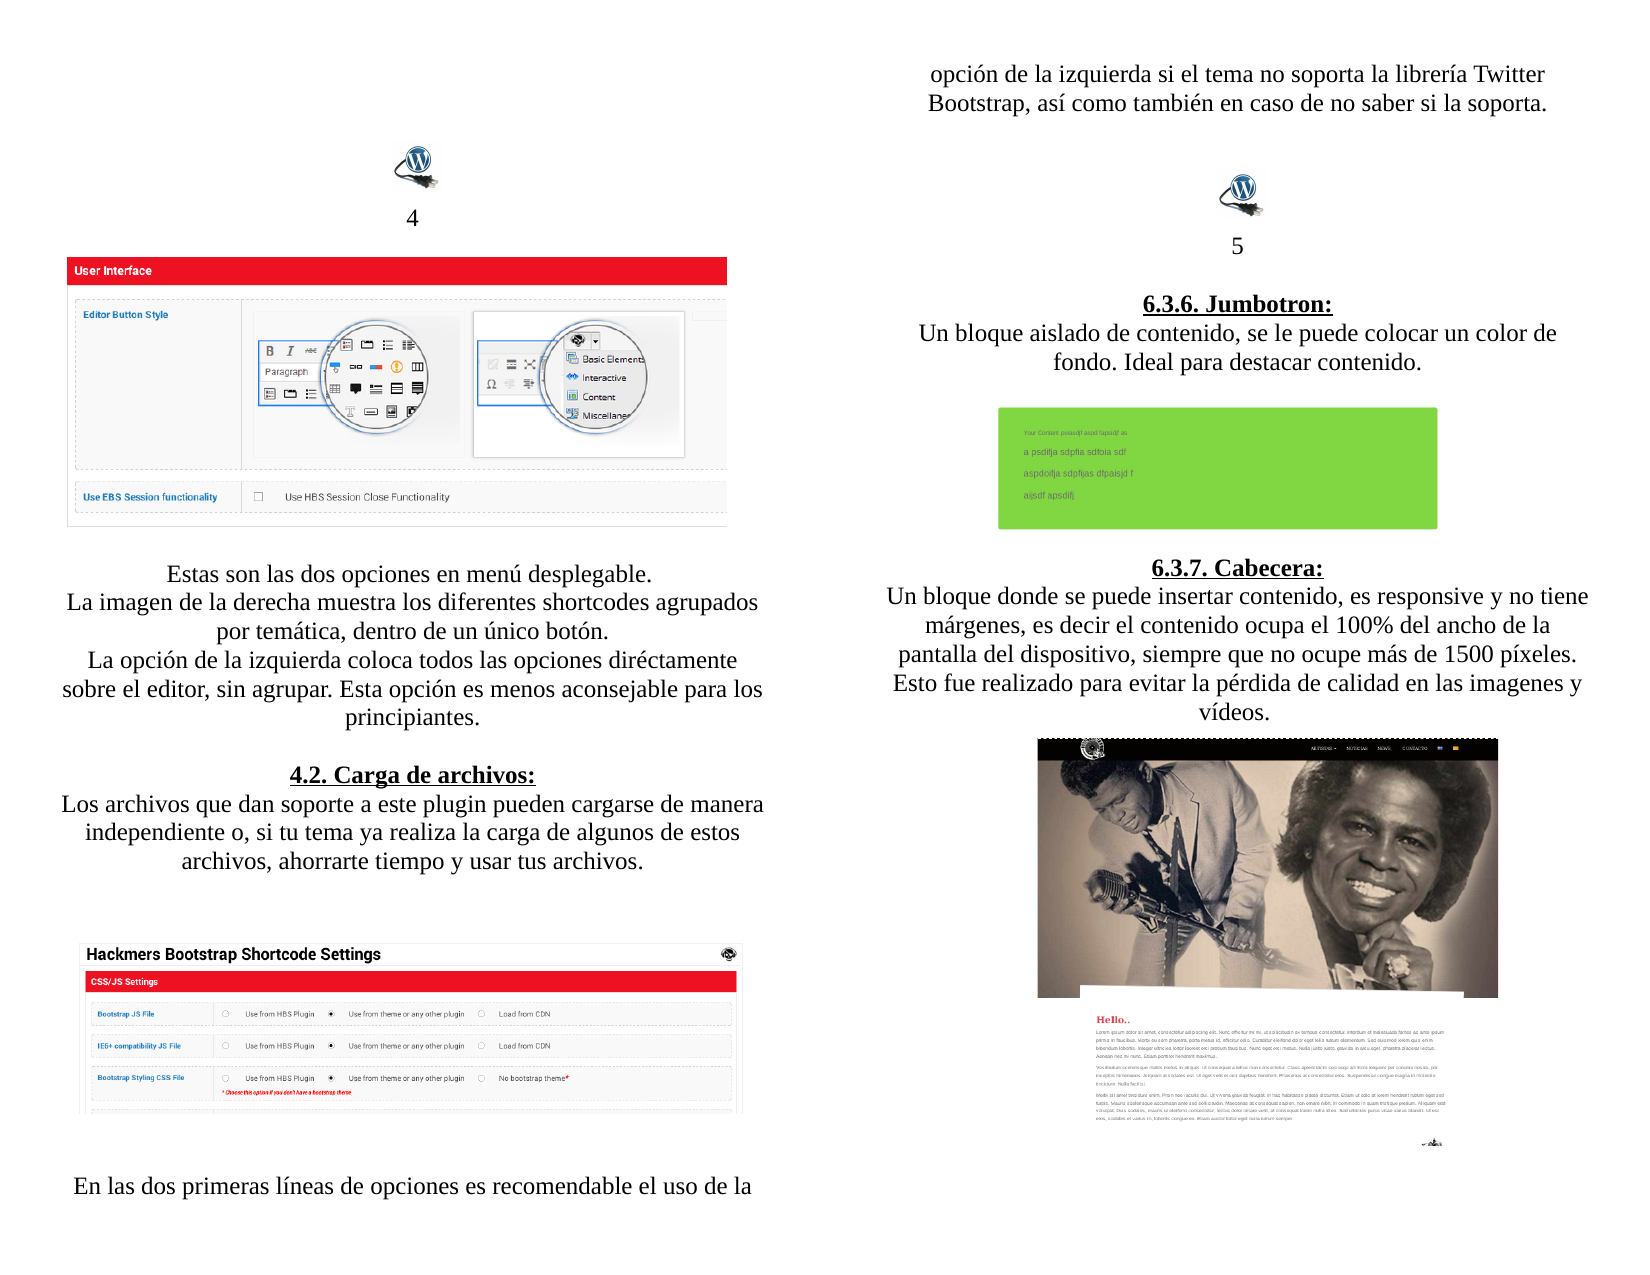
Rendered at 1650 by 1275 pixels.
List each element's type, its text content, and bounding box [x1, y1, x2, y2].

text Los archivos que dan soporte a este plugin pueden cargarse de manera independiente o, si tu tema ya realiza la carga de algunos de estos archivos, ahorrarte tiempo y usar tus archivos. [59, 789, 766, 875]
text La opción de la izquierda coloca todos las opciones diréctamente sobre el editor, sin agrupar. Esta opción es menos aconsejable para los principiantes. [59, 645, 766, 731]
text 4 [59, 203, 766, 232]
text 6.3.7. Cabecera: [884, 553, 1591, 582]
text opción de la izquierda si el tema no soporta la librería Twitter Bootstrap, así como también en caso de no saber si la soporta. [884, 59, 1591, 117]
text 4.2. Carga de archivos: [59, 760, 766, 789]
picture [78, 932, 747, 1114]
text Un bloque donde se puede insertar contenido, es responsive y no tiene márgenes, es decir el contenido ocupa el 100% del ancho de la pantalla del dispositivo, siempre que no ocupe más de 1500 píxeles. Esto fue realizado para evitar la pérdida de calidad en las imagenes y vídeos. [884, 582, 1591, 725]
text En las dos primeras líneas de opciones es recomendable el uso de la [59, 1171, 766, 1200]
picture [1037, 738, 1499, 1146]
text 6.3.6. Jumbotron: [884, 289, 1591, 318]
text Estas son las dos opciones en menú desplegable. [59, 559, 766, 587]
picture [392, 140, 443, 190]
picture [59, 253, 727, 530]
text Un bloque aislado de contenido, se le puede colocar un color de fondo. Ideal para destacar contenido. [884, 318, 1591, 375]
text 5 [884, 232, 1591, 260]
picture [1217, 169, 1268, 218]
picture [990, 400, 1453, 550]
text La imagen de la derecha muestra los diferentes shortcodes agrupados por temática, dentro de un único botón. [59, 587, 766, 645]
